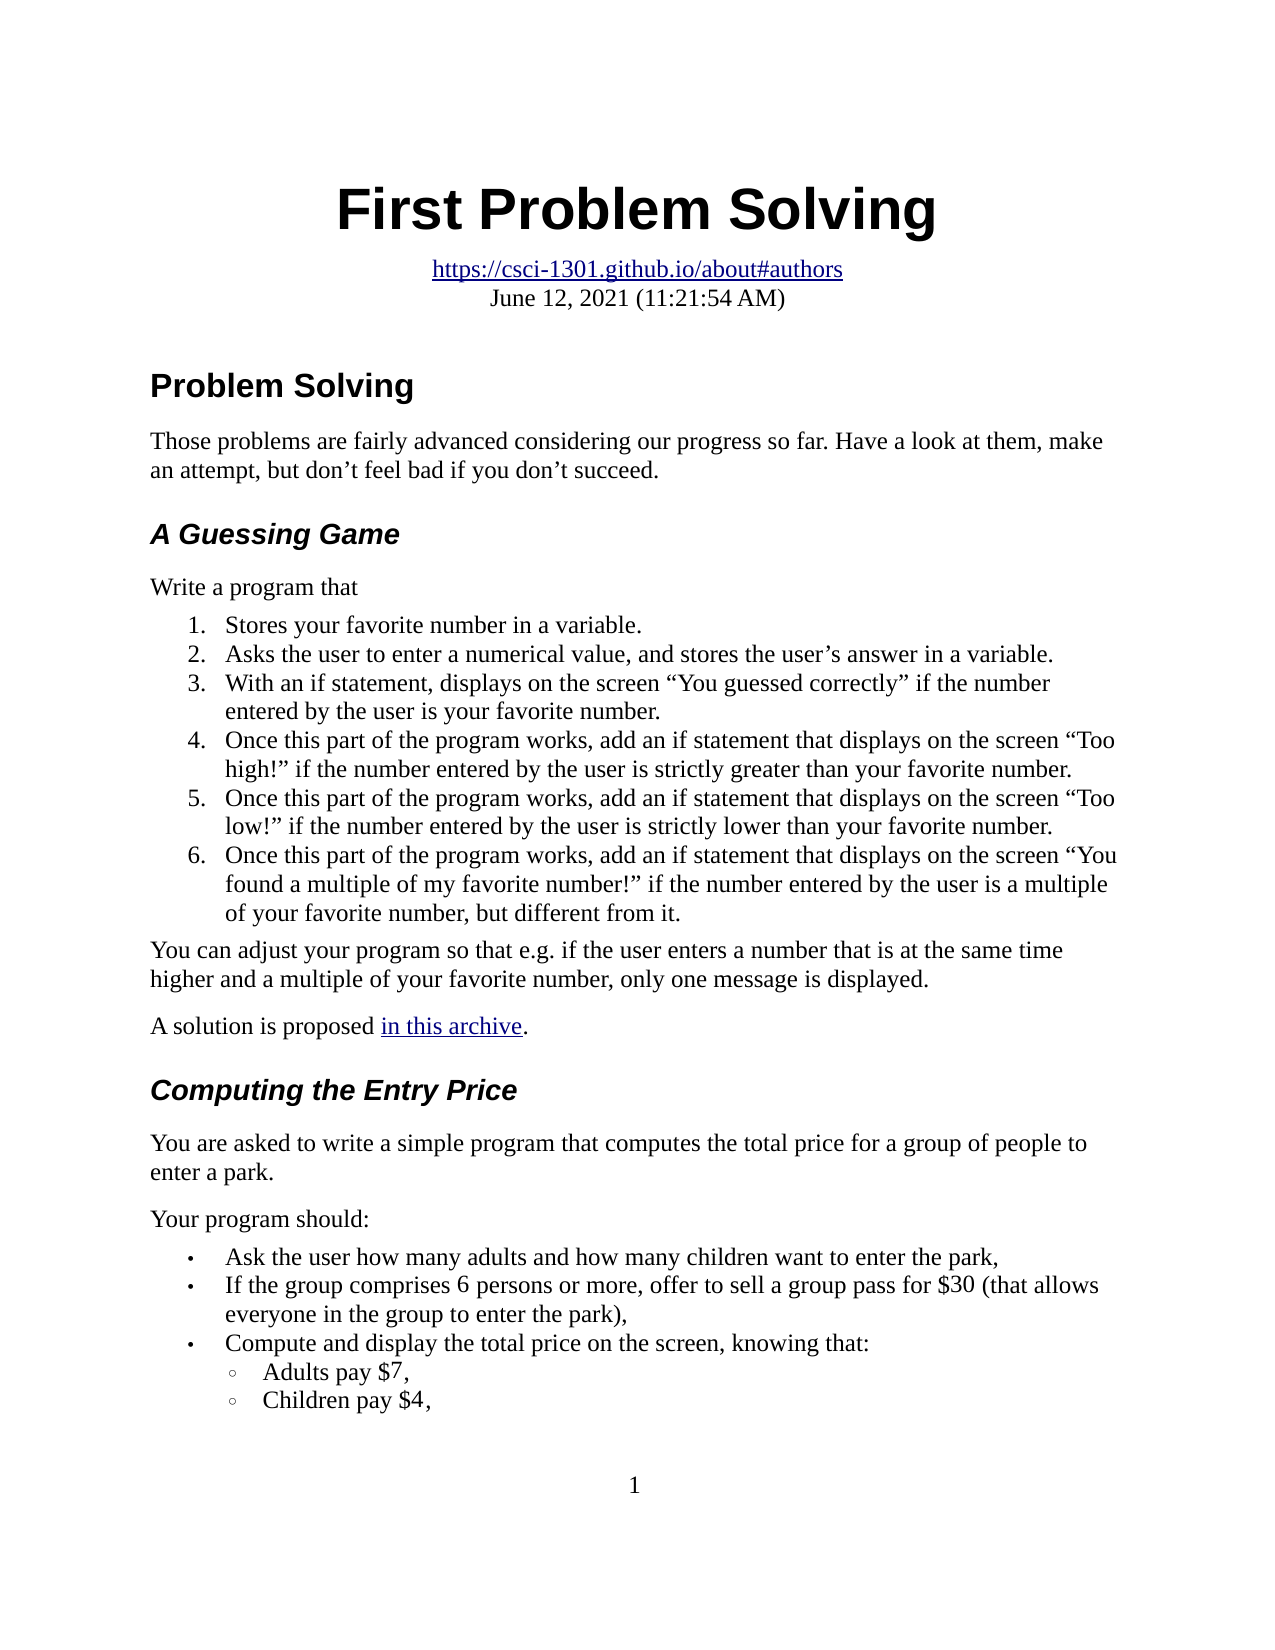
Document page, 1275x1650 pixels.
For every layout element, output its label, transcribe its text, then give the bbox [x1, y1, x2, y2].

list Once this part of the program works, add an if statement that displays on the screen “You found a multiple of my favorite number!” if the number entered by the user is a multiple of your favorite number, but different from it. [187, 840, 1125, 926]
text Those problems are fairly advanced considering our progress so far. Have a look at them, make an attempt, but don’t feel bad if you don’t succeed. [150, 426, 1125, 483]
list Children pay $, [225, 1385, 1125, 1414]
text https://csci-1301.github.io/about#authors [150, 254, 1125, 283]
list Stores your favorite number in a variable. [187, 610, 1125, 639]
list Adults pay $, [225, 1357, 1125, 1385]
list Once this part of the program works, add an if statement that displays on the screen “Too high!” if the number entered by the user is strictly greater than your favorite number. [187, 725, 1125, 783]
text June 12, 2021 (11:21:54 AM) [150, 283, 1125, 312]
list Once this part of the program works, add an if statement that displays on the screen “Too low!” if the number entered by the user is strictly lower than your favorite number. [187, 783, 1125, 840]
text A solution is proposed in this archive. [150, 1011, 1125, 1039]
list Asks the user to enter a numerical value, and stores the user’s answer in a variable. [187, 639, 1125, 668]
title First Problem Solving [150, 175, 1125, 242]
subtitle Computing the Entry Price [150, 1073, 1125, 1107]
text You are asked to write a simple program that computes the total price for a group of people to enter a park. [150, 1128, 1125, 1186]
list If the group comprises persons or more, offer to sell a group pass for $ (that allows everyone in the group to enter the park), [187, 1270, 1125, 1328]
list Compute and display the total price on the screen, knowing that: [187, 1328, 1125, 1357]
text You can adjust your program so that e.g. if the user enters a number that is at the same time higher and a multiple of your favorite number, only one message is displayed. [150, 935, 1125, 993]
subtitle Problem Solving [150, 366, 1125, 404]
text Your program should: [150, 1204, 1125, 1233]
list Ask the user how many adults and how many children want to enter the park, [187, 1242, 1125, 1270]
text Write a program that [150, 572, 1125, 601]
list With an if statement, displays on the screen “You guessed correctly” if the number entered by the user is your favorite number. [187, 668, 1125, 725]
subtitle A Guessing Game [150, 517, 1125, 551]
